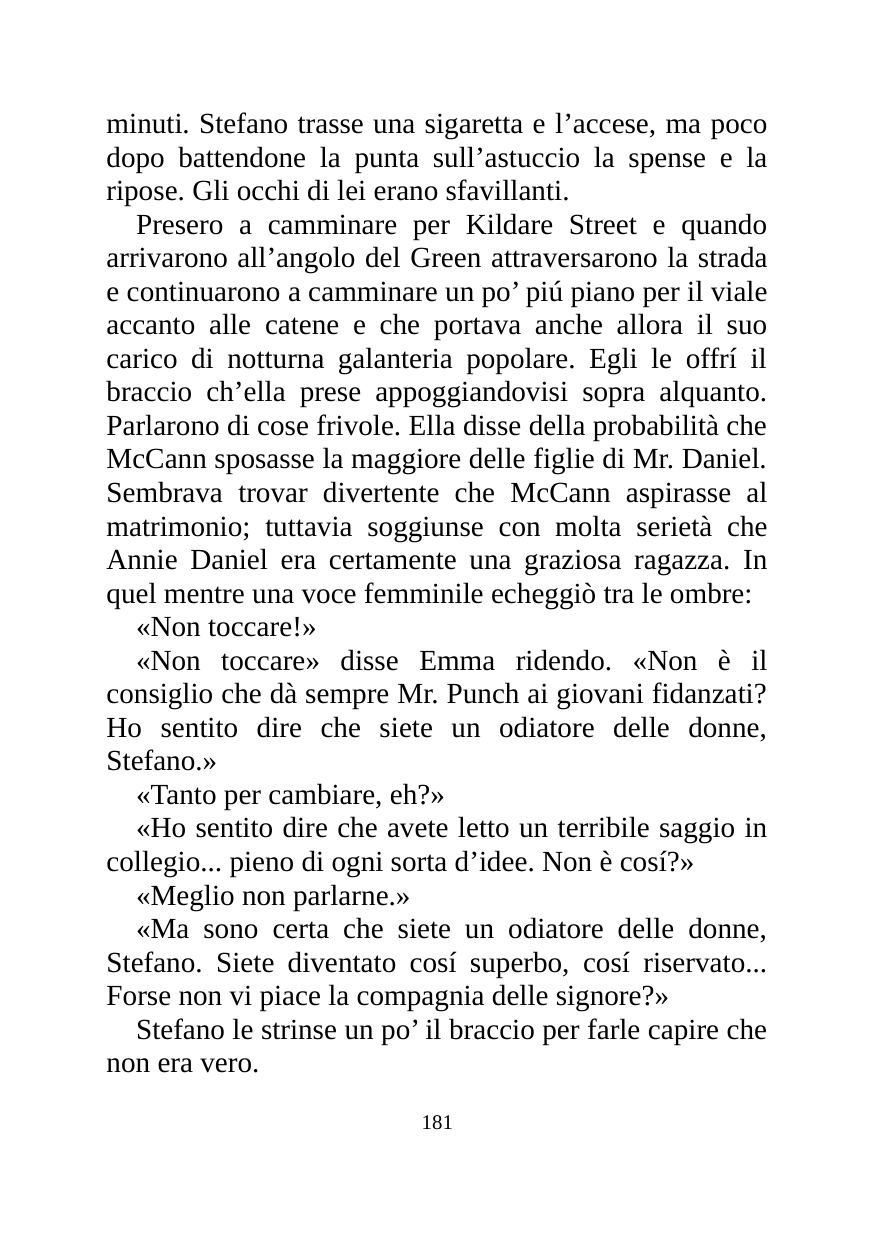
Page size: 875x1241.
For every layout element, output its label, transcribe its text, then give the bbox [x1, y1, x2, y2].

text Presero a camminare per Kildare Street e quando arrivarono all’angolo del Green attraversarono la strada e continuarono a camminare un po’ piú piano per il viale accanto alle catene e che portava anche allora il suo carico di notturna galanteria popolare. Egli le offrí il braccio ch’ella prese appoggiandovisi sopra alquanto. Parlarono di cose frivole. Ella disse della probabilità che McCann sposasse la maggiore delle figlie di Mr. Daniel. Sembrava trovar divertente che McCann aspirasse al matrimonio; tuttavia soggiunse con molta serietà che Annie Daniel era certamente una graziosa ragazza. In quel mentre una voce femminile echeggiò tra le ombre: [106, 207, 768, 609]
text minuti. Stefano trasse una sigaretta e l’accese, ma poco dopo battendone la punta sull’astuccio la spense e la ripose. Gli occhi di lei erano sfavillanti. [106, 106, 768, 207]
text «Meglio non parlarne.» [106, 878, 768, 911]
text «Tanto per cambiare, eh?» [106, 777, 768, 811]
text «Ma sono certa che siete un odiatore delle donne, Stefano. Siete diventato cosí superbo, cosí riservato... Forse non vi piace la compagnia delle signore?» [106, 911, 768, 1012]
text «Non toccare» disse Emma ridendo. «Non è il consiglio che dà sempre Mr. Punch ai giovani fidanzati? Ho sentito dire che siete un odiatore delle donne, Stefano.» [106, 643, 768, 777]
text «Ho sentito dire che avete letto un terribile saggio in collegio... pieno di ogni sorta d’idee. Non è cosí?» [106, 811, 768, 878]
text Stefano le strinse un po’ il braccio per farle capire che non era vero. [106, 1012, 768, 1079]
text «Non toccare!» [106, 609, 768, 643]
